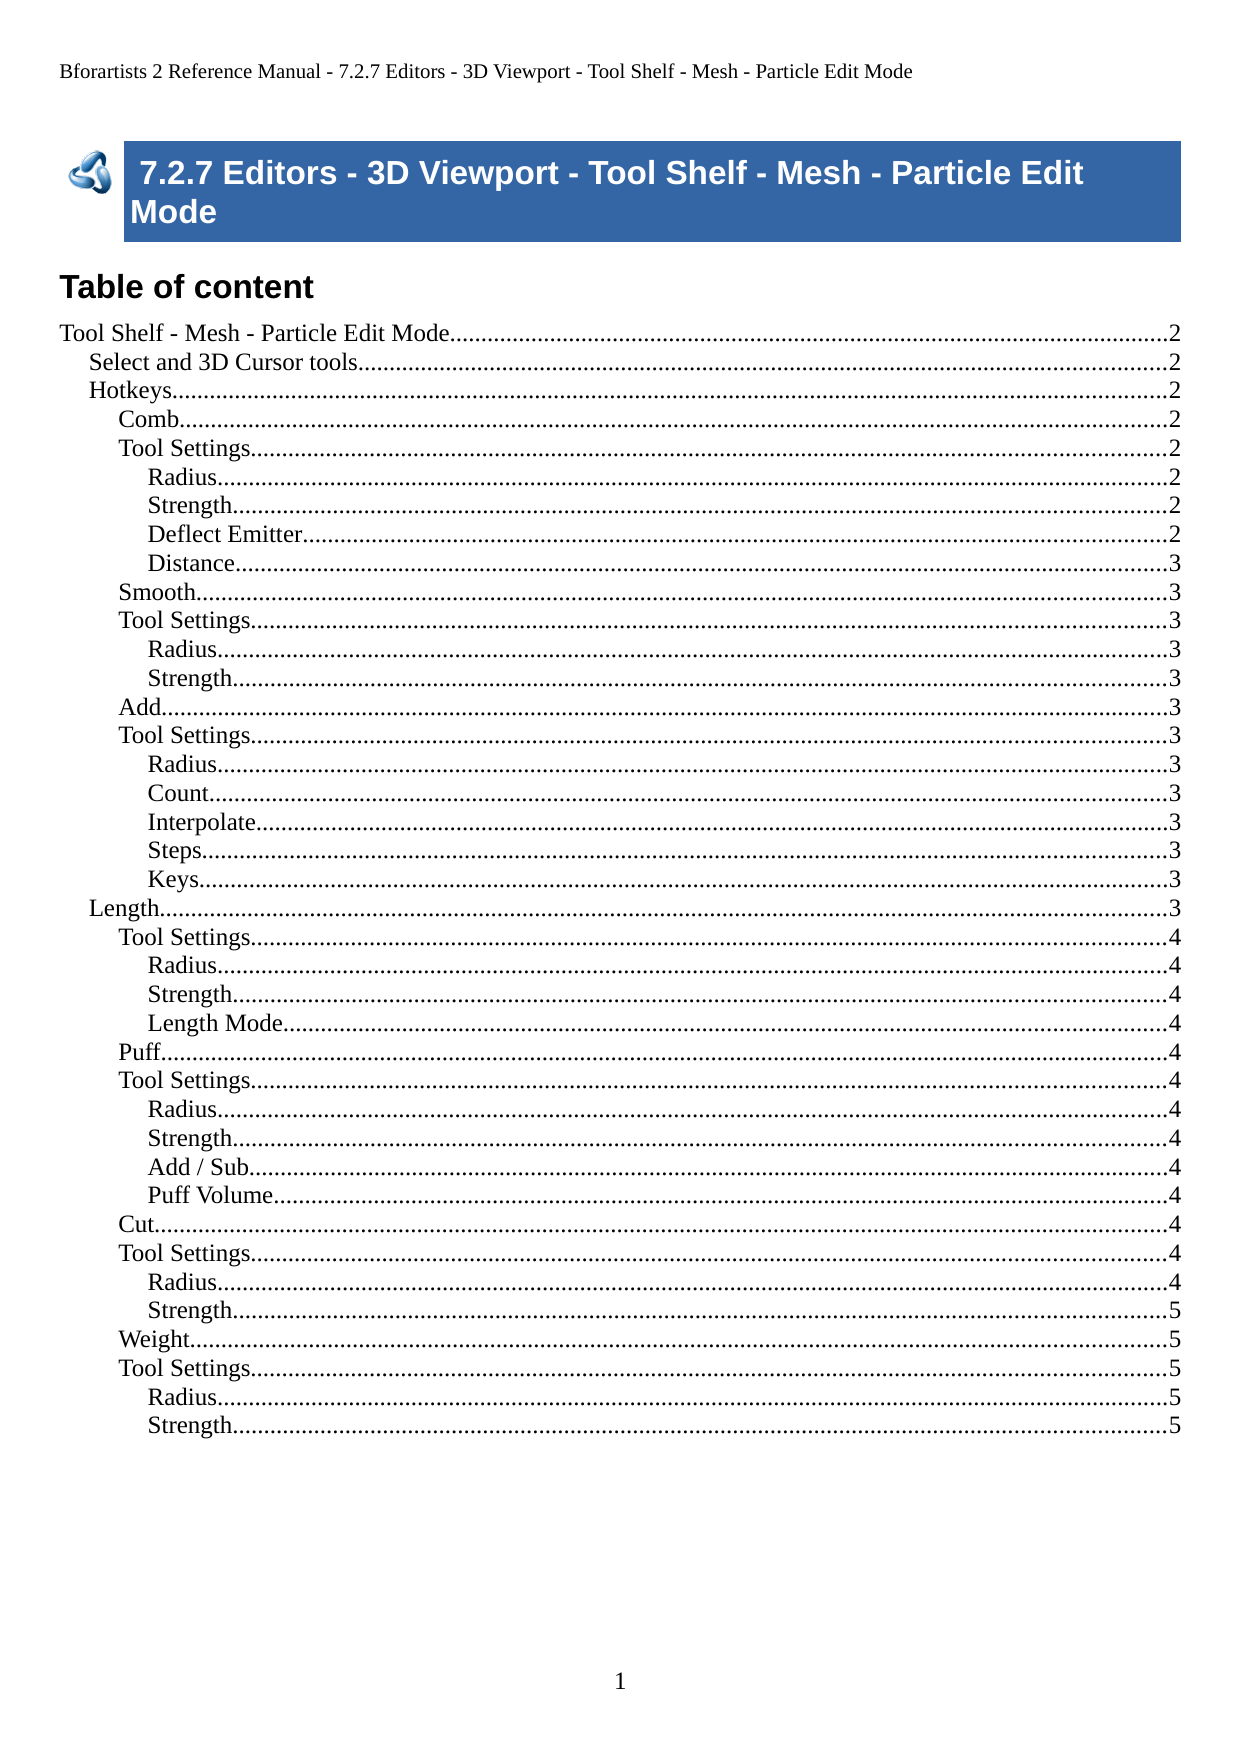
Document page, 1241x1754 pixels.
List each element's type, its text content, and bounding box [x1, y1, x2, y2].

text Tool Settings 4 [118, 922, 1181, 950]
text Deflect Emitter 2 [147, 519, 1181, 548]
text Radius 2 [147, 462, 1181, 490]
text Strength 3 [147, 663, 1181, 692]
text Tool Settings 4 [118, 1238, 1181, 1267]
table_header [59, 141, 124, 242]
text Puff 4 [118, 1037, 1181, 1065]
text Length Mode 4 [147, 1008, 1181, 1037]
text Distance 3 [147, 548, 1181, 577]
text Strength 5 [147, 1410, 1181, 1439]
text Radius 3 [147, 749, 1181, 778]
text Length 3 [88, 893, 1181, 922]
text Radius 3 [147, 634, 1181, 663]
text Strength 4 [147, 979, 1181, 1008]
text Smooth 3 [118, 577, 1181, 605]
text Puff Volume 4 [147, 1180, 1181, 1209]
text Tool Settings 2 [118, 433, 1181, 462]
text Radius 5 [147, 1382, 1181, 1410]
text Tool Shelf - Mesh - Particle Edit Mode 2 [59, 318, 1181, 347]
text Tool Settings 3 [118, 720, 1181, 749]
text Strength 4 [147, 1123, 1181, 1152]
text Select and 3D Cursor tools 2 [88, 347, 1181, 375]
table_header 7.2.7 Editors - 3D Viewport - Tool Shelf - Mesh - Particle Edit Mode [124, 141, 1181, 242]
text Comb 2 [118, 404, 1181, 433]
text Strength 5 [147, 1295, 1181, 1324]
text Interpolate 3 [147, 807, 1181, 835]
text Weight 5 [118, 1324, 1181, 1353]
text Count 3 [147, 778, 1181, 807]
text Steps 3 [147, 835, 1181, 864]
text Strength 2 [147, 490, 1181, 519]
text Cut 4 [118, 1209, 1181, 1238]
text Tool Settings 4 [118, 1065, 1181, 1094]
text Hotkeys 2 [88, 375, 1181, 404]
text Tool Settings 3 [118, 605, 1181, 634]
picture [65, 147, 114, 197]
text Radius 4 [147, 1094, 1181, 1123]
text Tool Settings 5 [118, 1353, 1181, 1382]
text Radius 4 [147, 1267, 1181, 1295]
text Keys 3 [147, 864, 1181, 893]
text Radius 4 [147, 950, 1181, 979]
text Add 3 [118, 692, 1181, 720]
subtitle Table of content [59, 267, 1181, 305]
text Add / Sub 4 [147, 1152, 1181, 1180]
